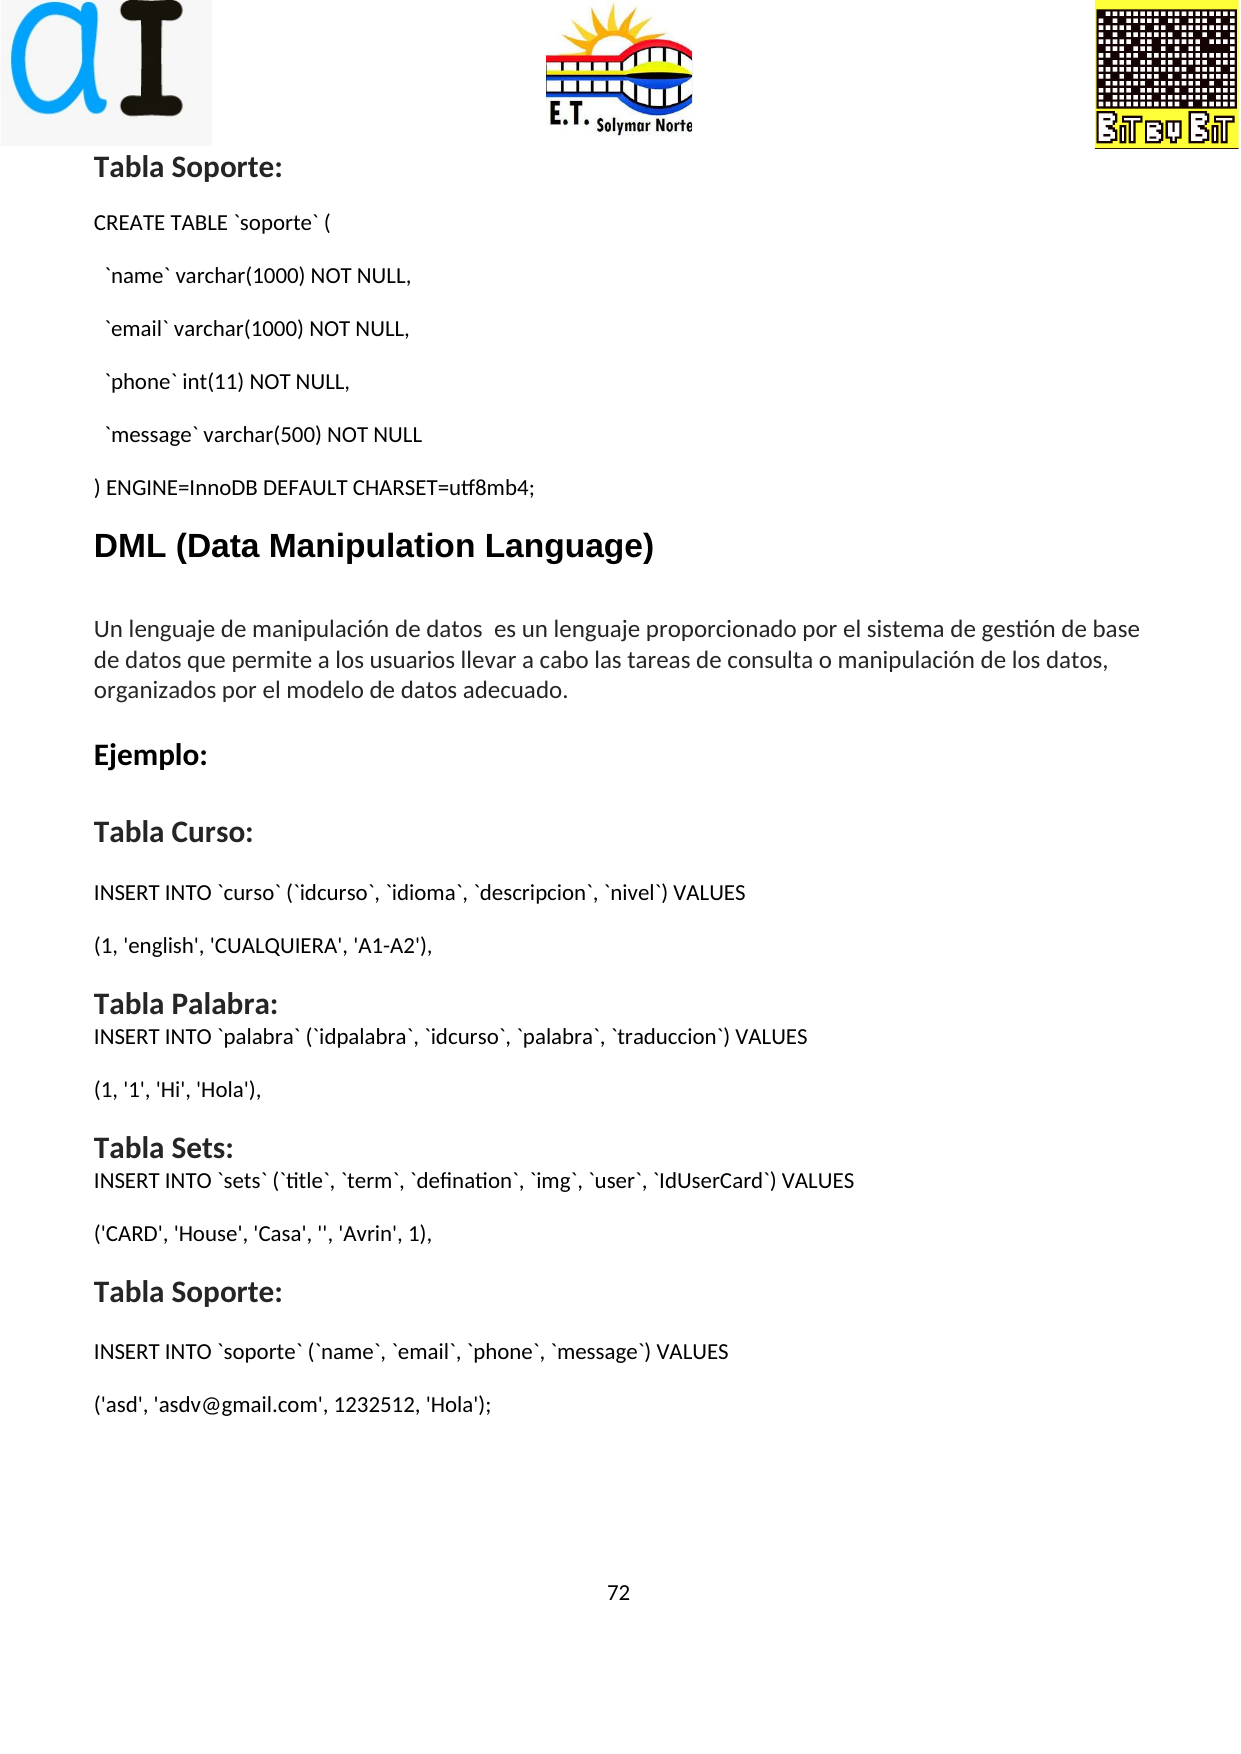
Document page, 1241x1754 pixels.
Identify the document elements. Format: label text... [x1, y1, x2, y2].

text Tabla Soporte: [94, 148, 1143, 186]
text (1, 'english', 'CUALQUIERA', 'A1-A2'), [94, 931, 1143, 959]
text ('asd', 'asdv@gmail.com', 1232512, 'Hola'); [94, 1390, 1143, 1418]
text `message` varchar(500) NOT NULL [94, 420, 1143, 448]
text Tabla Soporte: [94, 1272, 1143, 1310]
text Tabla Palabra: [94, 984, 1143, 1022]
text INSERT INTO `sets` (`title`, `term`, `defination`, `img`, `user`, `IdUserCard`) VALUES [94, 1166, 1143, 1194]
text `name` varchar(1000) NOT NULL, [94, 261, 1143, 289]
text Ejemplo: [94, 736, 1143, 774]
text INSERT INTO `curso` (`idcurso`, `idioma`, `descripcion`, `nivel`) VALUES [94, 878, 1143, 906]
picture [546, 0, 693, 146]
text `phone` int(11) NOT NULL, [94, 367, 1143, 395]
text (1, '1', 'Hi', 'Hola'), [94, 1075, 1143, 1103]
text INSERT INTO `palabra` (`idpalabra`, `idcurso`, `palabra`, `traduccion`) VALUES [94, 1022, 1143, 1050]
text INSERT INTO `soporte` (`name`, `email`, `phone`, `message`) VALUES [94, 1337, 1143, 1365]
text ('CARD', 'House', 'Casa', '', 'Avrin', 1), [94, 1219, 1143, 1247]
text CREATE TABLE `soporte` ( [94, 208, 1143, 236]
text ) ENGINE=InnoDB DEFAULT CHARSET=utf8mb4; [94, 473, 1143, 501]
text Un lenguaje de manipulación de datos es un lenguaje proporcionado por el sistema de gestión de base de datos que permite a los usuarios llevar a cabo las tareas de consulta o manipulación de los datos, organizados por el modelo de datos adecuado. [94, 613, 1143, 705]
text Tabla Curso: [94, 812, 1143, 850]
subtitle DML (Data Manipulation Language) [94, 526, 1143, 565]
picture [1094, 0, 1239, 149]
text `email` varchar(1000) NOT NULL, [94, 314, 1143, 342]
picture [0, 0, 212, 146]
text Tabla Sets: [94, 1128, 1143, 1166]
